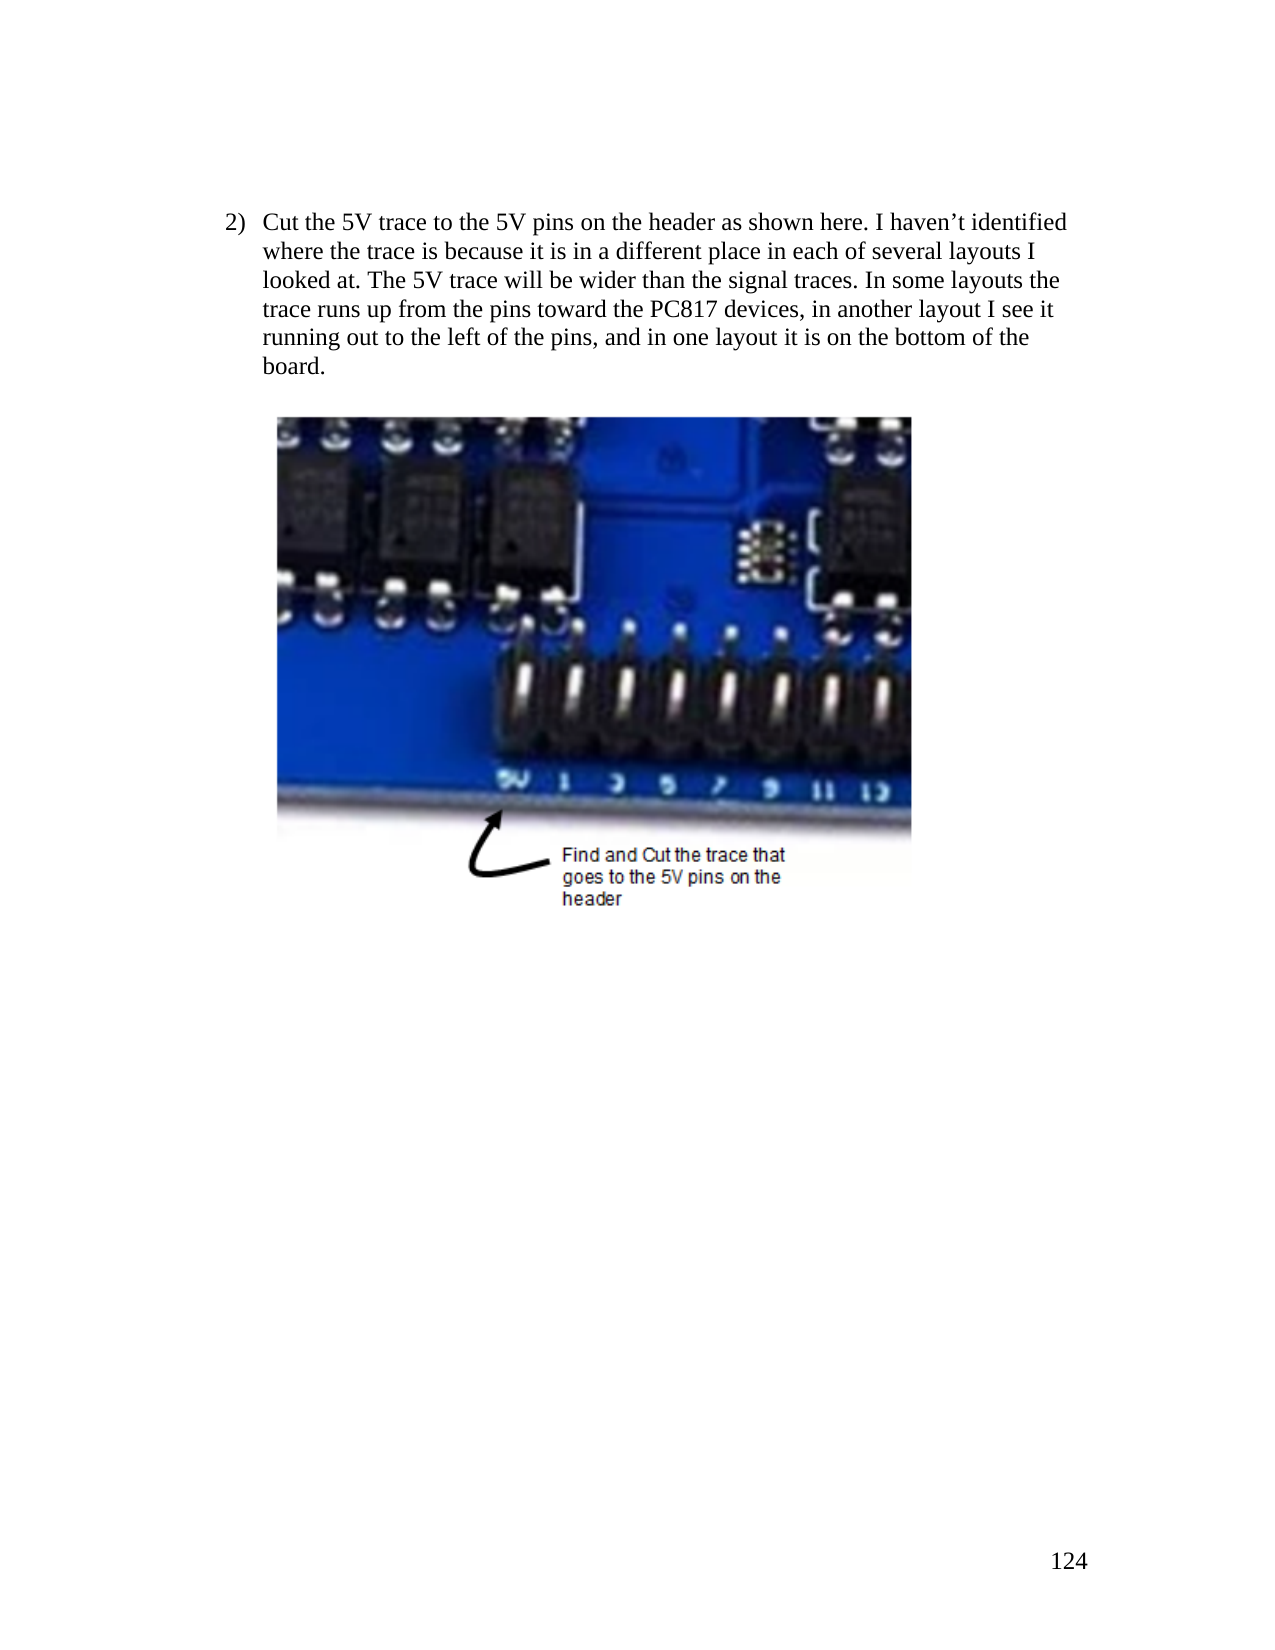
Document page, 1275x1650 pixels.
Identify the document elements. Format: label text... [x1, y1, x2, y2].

list Cut the 5V trace to the 5V pins on the header as shown here. I haven’t identified where the trace is because it is in a different place in each of several layouts I looked at. The 5V trace will be wider than the signal traces. In some layouts the trace runs up from the pins toward the PC817 devices, in another layout I see it running out to the left of the pins, and in one layout it is on the bottom of the board. [225, 207, 1087, 380]
picture [268, 408, 978, 923]
